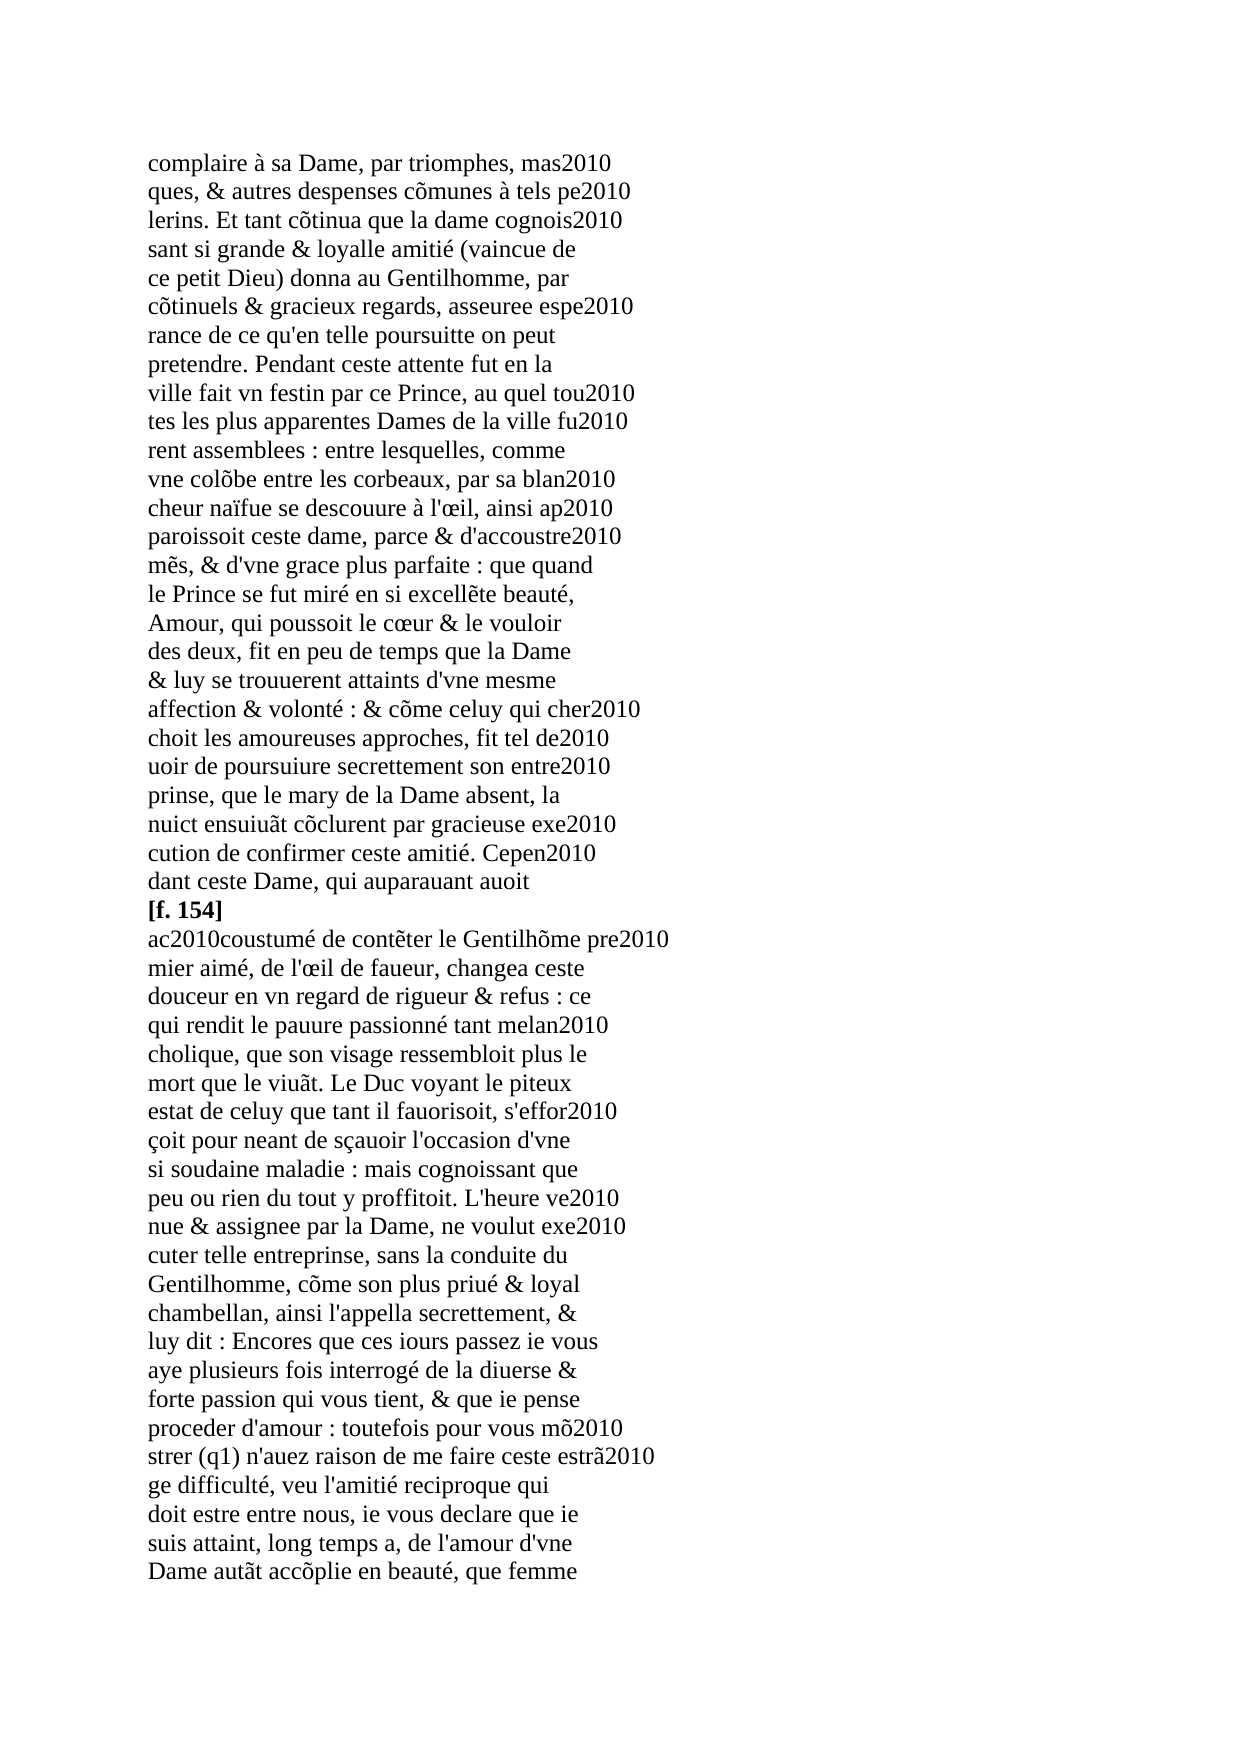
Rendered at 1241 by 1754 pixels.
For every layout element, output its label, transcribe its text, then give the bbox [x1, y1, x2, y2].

text complaire à sa Dame, par triomphes, mas2010 ques, & autres despenses cõmunes à tels pe2010 lerins. Et tant cõtinua que la dame cognois2010 sant si grande & loyalle amitié (vaincue de ce petit Dieu) donna au Gentilhomme, par cõtinuels & gracieux regards, asseuree espe2010 rance de ce qu'en telle poursuitte on peut pretendre. Pendant ceste attente fut en la ville fait vn festin par ce Prince, au quel tou2010 tes les plus apparentes Dames de la ville fu2010 rent assemblees : entre lesquelles, comme vne colõbe entre les corbeaux, par sa blan2010 cheur naïfue se descouure à l'œil, ainsi ap2010 paroissoit ceste dame, parce & d'accoustre2010 mẽs, & d'vne grace plus parfaite : que quand le Prince se fut miré en si excellẽte beauté, Amour, qui poussoit le cœur & le vouloir des deux, fit en peu de temps que la Dame & luy se trouuerent attaints d'vne mesme affection & volonté : & cõme celuy qui cher2010 choit les amoureuses approches, fit tel de2010 uoir de poursuiure secrettement son entre2010 prinse, que le mary de la Dame absent, la nuict ensuiuãt cõclurent par gracieuse exe2010 cution de confirmer ceste amitié. Cepen2010 dant ceste Dame, qui auparauant auoit [f. 154] ac2010coustumé de contẽter le Gentilhõme pre2010 mier aimé, de l'œil de faueur, changea ceste douceur en vn regard de rigueur & refus : ce qui rendit le pauure passionné tant melan2010 cholique, que son visage ressembloit plus le mort que le viuãt. Le Duc voyant le piteux estat de celuy que tant il fauorisoit, s'effor2010 çoit pour neant de sçauoir l'occasion d'vne si soudaine maladie : mais cognoissant que peu ou rien du tout y proffitoit. L'heure ve2010 nue & assignee par la Dame, ne voulut exe2010 cuter telle entreprinse, sans la conduite du Gentilhomme, cõme son plus priué & loyal chambellan, ainsi l'appella secrettement, & luy dit : Encores que ces iours passez ie vous aye plusieurs fois interrogé de la diuerse & forte passion qui vous tient, & que ie pense proceder d'amour : toutefois pour vous mõ2010 strer (q1) n'auez raison de me faire ceste estrã2010 ge difficulté, veu l'amitié reciproque qui doit estre entre nous, ie vous declare que ie suis attaint, long temps a, de l'amour d'vne Dame autãt accõplie en beauté, que femme [148, 148, 1093, 1585]
